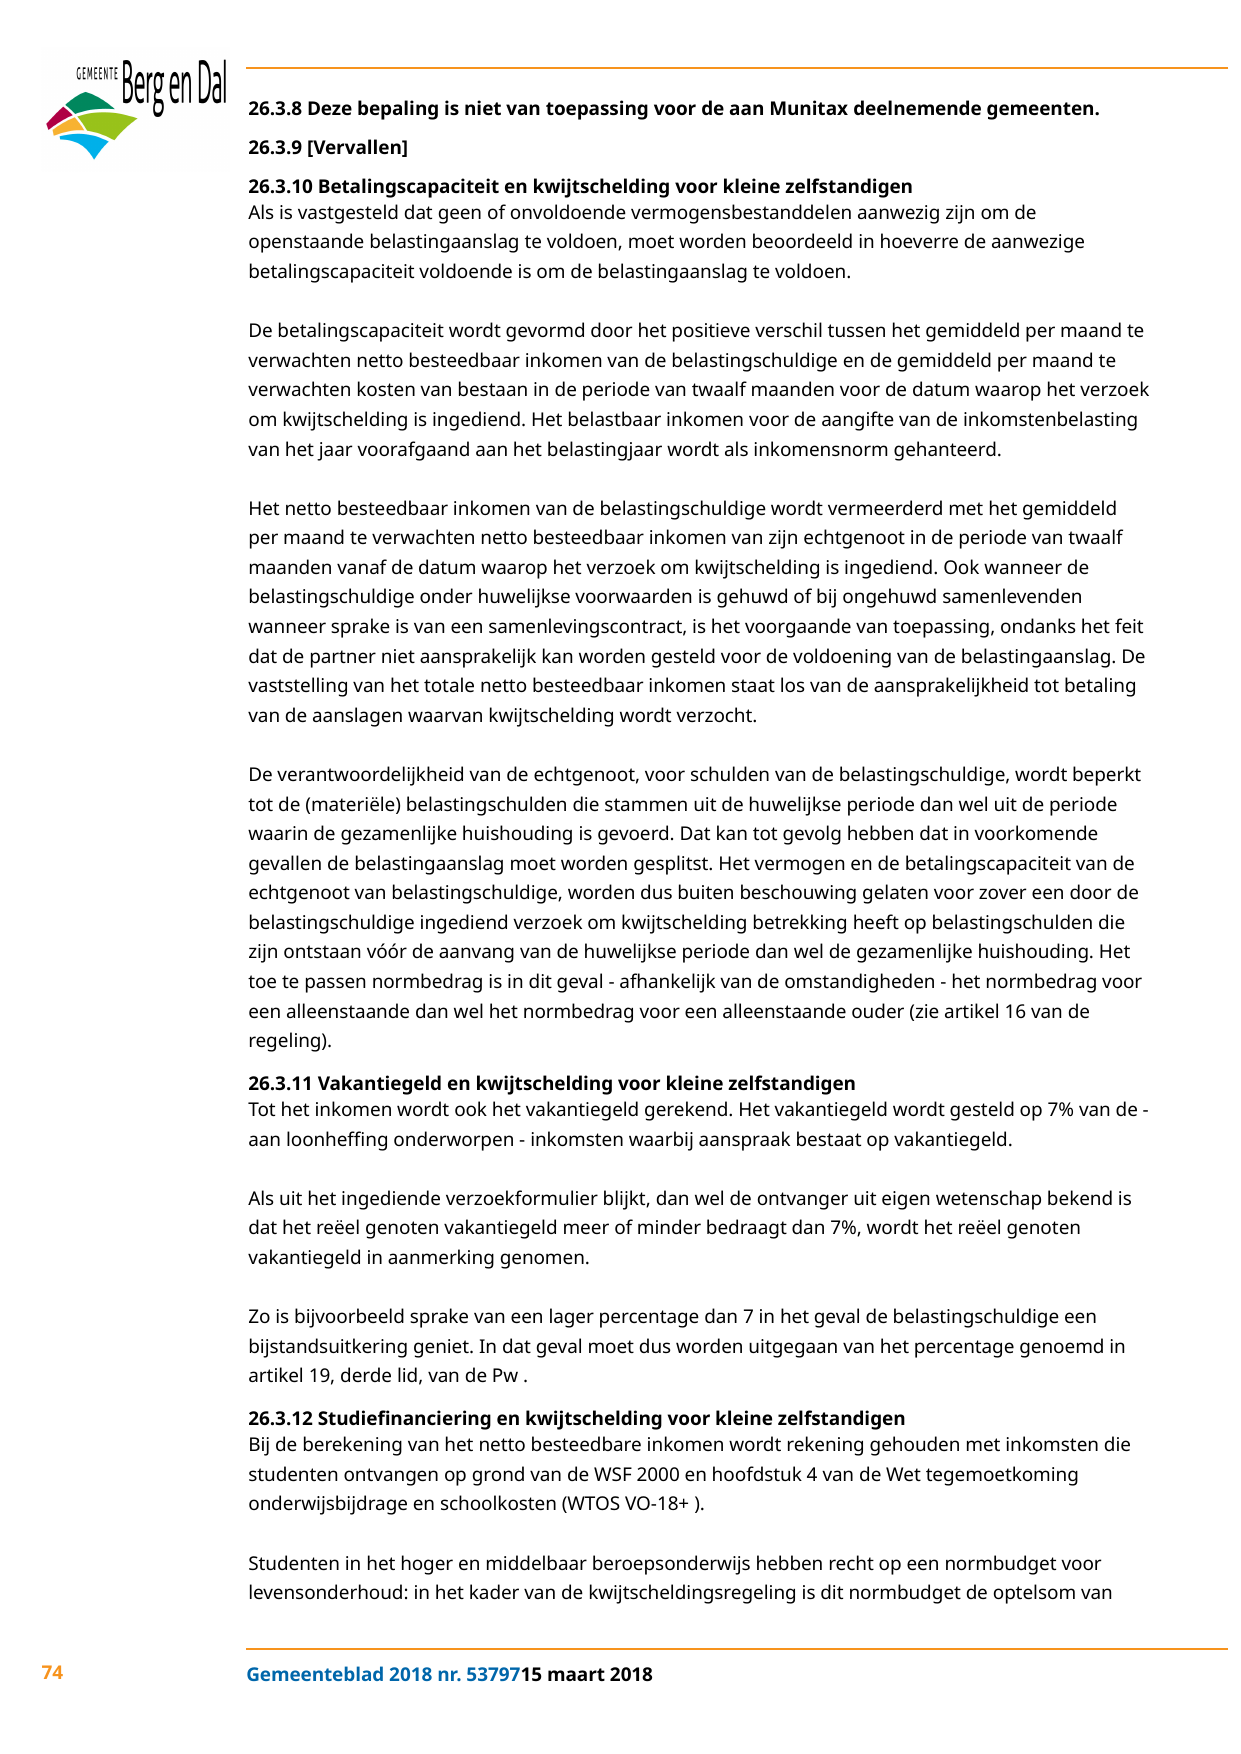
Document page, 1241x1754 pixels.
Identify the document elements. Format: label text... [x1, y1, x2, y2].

text Bij de berekening van het netto besteedbare inkomen wordt rekening gehouden met inkomsten die studenten ontvangen op grond van de WSF 2000 en hoofdstuk 4 van de Wet tegemoetkoming onderwijsbijdrage en schoolkosten (WTOS VO-18+ ). [248, 1431, 1152, 1516]
text 26.3.9 [Vervallen] [248, 134, 1152, 160]
text Als uit het ingediende verzoekformulier blijkt, dan wel de ontvanger uit eigen wetenschap bekend is dat het reëel genoten vakantiegeld meer of minder bedraagt dan 7%, wordt het reëel genoten vakantiegeld in aanmerking genomen. [248, 1185, 1152, 1270]
text 26.3.10 Betalingscapaciteit en kwijtschelding voor kleine zelfstandigen [248, 173, 1152, 199]
text 26.3.8 Deze bepaling is niet van toepassing voor de aan Munitax deelnemende gemeenten. [248, 95, 1152, 121]
picture [41, 47, 231, 172]
text Als is vastgesteld dat geen of onvoldoende vermogensbestanddelen aanwezig zijn om de openstaande belastingaanslag te voldoen, moet worden beoordeeld in hoeverre de aanwezige betalingscapaciteit voldoende is om de belastingaanslag te voldoen. [248, 199, 1152, 284]
text Het netto besteedbaar inkomen van de belastingschuldige wordt vermeerderd met het gemiddeld per maand te verwachten netto besteedbaar inkomen van zijn echtgenoot in de periode van twaalf maanden vanaf de datum waarop het verzoek om kwijtschelding is ingediend. Ook wanneer de belastingschuldige onder huwelijkse voorwaarden is gehuwd of bij ongehuwd samenlevenden wanneer sprake is van een samenlevingscontract, is het voorgaande van toepassing, ondanks het feit dat de partner niet aansprakelijk kan worden gesteld voor de voldoening van de belastingaanslag. De vaststelling van het totale netto besteedbaar inkomen staat los van de aansprakelijkheid tot betaling van de aanslagen waarvan kwijtschelding wordt verzocht. [248, 495, 1152, 728]
text 26.3.11 Vakantiegeld en kwijtschelding voor kleine zelfstandigen [248, 1071, 1152, 1096]
text Tot het inkomen wordt ook het vakantiegeld gerekend. Het vakantiegeld wordt gesteld op 7% van de - aan loonheffing onderworpen - inkomsten waarbij aanspraak bestaat op vakantiegeld. [248, 1096, 1152, 1152]
text Zo is bijvoorbeeld sprake van een lager percentage dan 7 in het geval de belastingschuldige een bijstandsuitkering geniet. In dat geval moet dus worden uitgegaan van het percentage genoemd in artikel 19, derde lid, van de Pw . [248, 1303, 1152, 1388]
text De verantwoordelijkheid van de echtgenoot, voor schulden van de belastingschuldige, wordt beperkt tot de (materiële) belastingschulden die stammen uit de huwelijkse periode dan wel uit de periode waarin de gezamenlijke huishouding is gevoerd. Dat kan tot gevolg hebben dat in voorkomende gevallen de belastingaanslag moet worden gesplitst. Het vermogen en de betalingscapaciteit van de echtgenoot van belastingschuldige, worden dus buiten beschouwing gelaten voor zover een door de belastingschuldige ingediend verzoek om kwijtschelding betrekking heeft op belastingschulden die zijn ontstaan vóór de aanvang van de huwelijkse periode dan wel de gezamenlijke huishouding. Het toe te passen normbedrag is in dit geval - afhankelijk van de omstandigheden - het normbedrag voor een alleenstaande dan wel het normbedrag voor een alleenstaande ouder (zie artikel 16 van de regeling). [248, 761, 1152, 1053]
text Studenten in het hoger en middelbaar beroepsonderwijs hebben recht op een normbudget voor levensonderhoud: in het kader van de kwijtscheldingsregeling is dit normbudget de optelsom van [248, 1550, 1152, 1605]
text 26.3.12 Studiefinanciering en kwijtschelding voor kleine zelfstandigen [248, 1406, 1152, 1431]
text De betalingscapaciteit wordt gevormd door het positieve verschil tussen het gemiddeld per maand te verwachten netto besteedbaar inkomen van de belastingschuldige en de gemiddeld per maand te verwachten kosten van bestaan in de periode van twaalf maanden voor de datum waarop het verzoek om kwijtschelding is ingediend. Het belastbaar inkomen voor de aangifte van de inkomstenbelasting van het jaar voorafgaand aan het belastingjaar wordt als inkomensnorm gehanteerd. [248, 317, 1152, 461]
